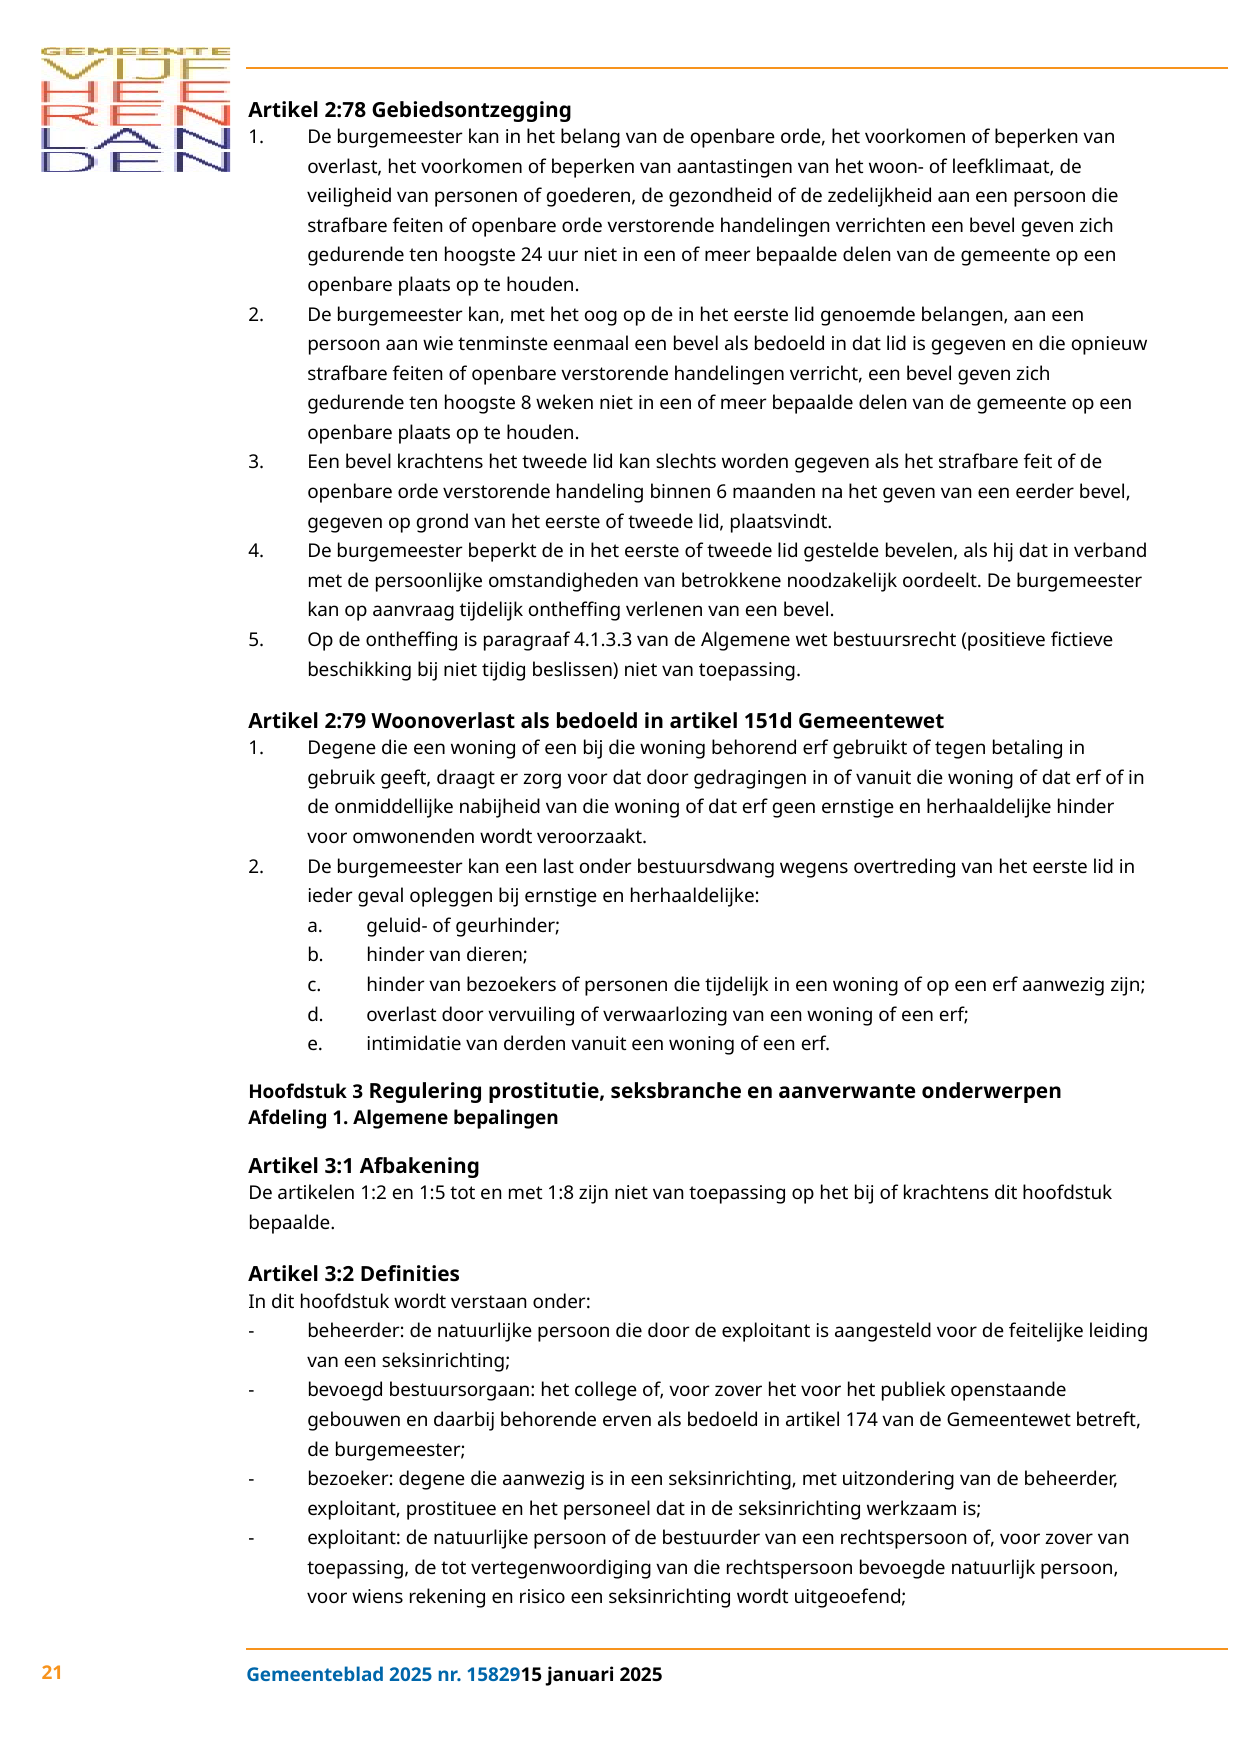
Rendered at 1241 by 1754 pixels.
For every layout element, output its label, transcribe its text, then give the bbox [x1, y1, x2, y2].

list Op de ontheffing is paragraaf 4.1.3.3 van de Algemene wet bestuursrecht (positieve fictieve beschikking bij niet tijdig beslissen) niet van toepassing. [248, 626, 1152, 681]
text In dit hoofdstuk wordt verstaan onder: [248, 1288, 1152, 1314]
picture [41, 47, 231, 172]
text Afdeling 1. Algemene bepalingen [248, 1104, 1152, 1130]
list geluid- of geurhinder; [307, 912, 1152, 938]
list overlast door vervuiling of verwaarlozing van een woning of een erf; [307, 1001, 1152, 1027]
text Artikel 2:78 Gebiedsontzegging [248, 95, 1152, 123]
text De artikelen 1:2 en 1:5 tot en met 1:8 zijn niet van toepassing op het bij of krachtens dit hoofdstuk bepaalde. [248, 1179, 1152, 1235]
list hinder van bezoekers of personen die tijdelijk in een woning of op een erf aanwezig zijn; [307, 971, 1152, 997]
list bevoegd bestuursorgaan: het college of, voor zover het voor het publiek openstaande gebouwen en daarbij behorende erven als bedoeld in artikel 174 van de Gemeentewet betreft, de burgemeester; [248, 1377, 1152, 1462]
list De burgemeester kan in het belang van de openbare orde, het voorkomen of beperken van overlast, het voorkomen of beperken van aantastingen van het woon- of leefklimaat, de veiligheid van personen of goederen, de gezondheid of de zedelijkheid aan een persoon die strafbare feiten of openbare orde verstorende handelingen verrichten een bevel geven zich gedurende ten hoogste 24 uur niet in een of meer bepaalde delen van de gemeente op een openbare plaats op te houden. [248, 123, 1152, 297]
text Artikel 3:1 Afbakening [248, 1151, 1152, 1179]
list hinder van dieren; [307, 942, 1152, 967]
list bezoeker: degene die aanwezig is in een seksinrichting, met uitzondering van de beheerder, exploitant, prostituee en het personeel dat in de seksinrichting werkzaam is; [248, 1465, 1152, 1521]
text Artikel 3:2 Definities [248, 1259, 1152, 1288]
text Artikel 2:79 Woonoverlast als bedoeld in artikel 151d Gemeentewet [248, 706, 1152, 734]
list De burgemeester kan, met het oog op de in het eerste lid genoemde belangen, aan een persoon aan wie tenminste eenmaal een bevel als bedoeld in dat lid is gegeven en die opnieuw strafbare feiten of openbare verstorende handelingen verricht, een bevel geven zich gedurende ten hoogste 8 weken niet in een of meer bepaalde delen van de gemeente op een openbare plaats op te houden. [248, 301, 1152, 445]
text Hoofdstuk 3 Regulering prostitutie, seksbranche en aanverwante onderwerpen [248, 1076, 1152, 1104]
list De burgemeester beperkt de in het eerste of tweede lid gestelde bevelen, als hij dat in verband met de persoonlijke omstandigheden van betrokkene noodzakelijk oordeelt. De burgemeester kan op aanvraag tijdelijk ontheffing verlenen van een bevel. [248, 537, 1152, 622]
list exploitant: de natuurlijke persoon of de bestuurder van een rechtspersoon of, voor zover van toepassing, de tot vertegenwoordiging van die rechtspersoon bevoegde natuurlijk persoon, voor wiens rekening en risico een seksinrichting wordt uitgeoefend; [248, 1524, 1152, 1609]
list Degene die een woning of een bij die woning behorend erf gebruikt of tegen betaling in gebruik geeft, draagt er zorg voor dat door gedragingen in of vanuit die woning of dat erf of in de onmiddellijke nabijheid van die woning of dat erf geen ernstige en herhaaldelijke hinder voor omwonenden wordt veroorzaakt. [248, 734, 1152, 849]
list intimidatie van derden vanuit een woning of een erf. [307, 1030, 1152, 1056]
list beheerder: de natuurlijke persoon die door de exploitant is aangesteld voor de feitelijke leiding van een seksinrichting; [248, 1317, 1152, 1373]
list De burgemeester kan een last onder bestuursdwang wegens overtreding van het eerste lid in ieder geval opleggen bij ernstige en herhaaldelijke: [248, 853, 1152, 908]
list Een bevel krachtens het tweede lid kan slechts worden gegeven als het strafbare feit of de openbare orde verstorende handeling binnen 6 maanden na het geven van een eerder bevel, gegeven op grond van het eerste of tweede lid, plaatsvindt. [248, 449, 1152, 533]
